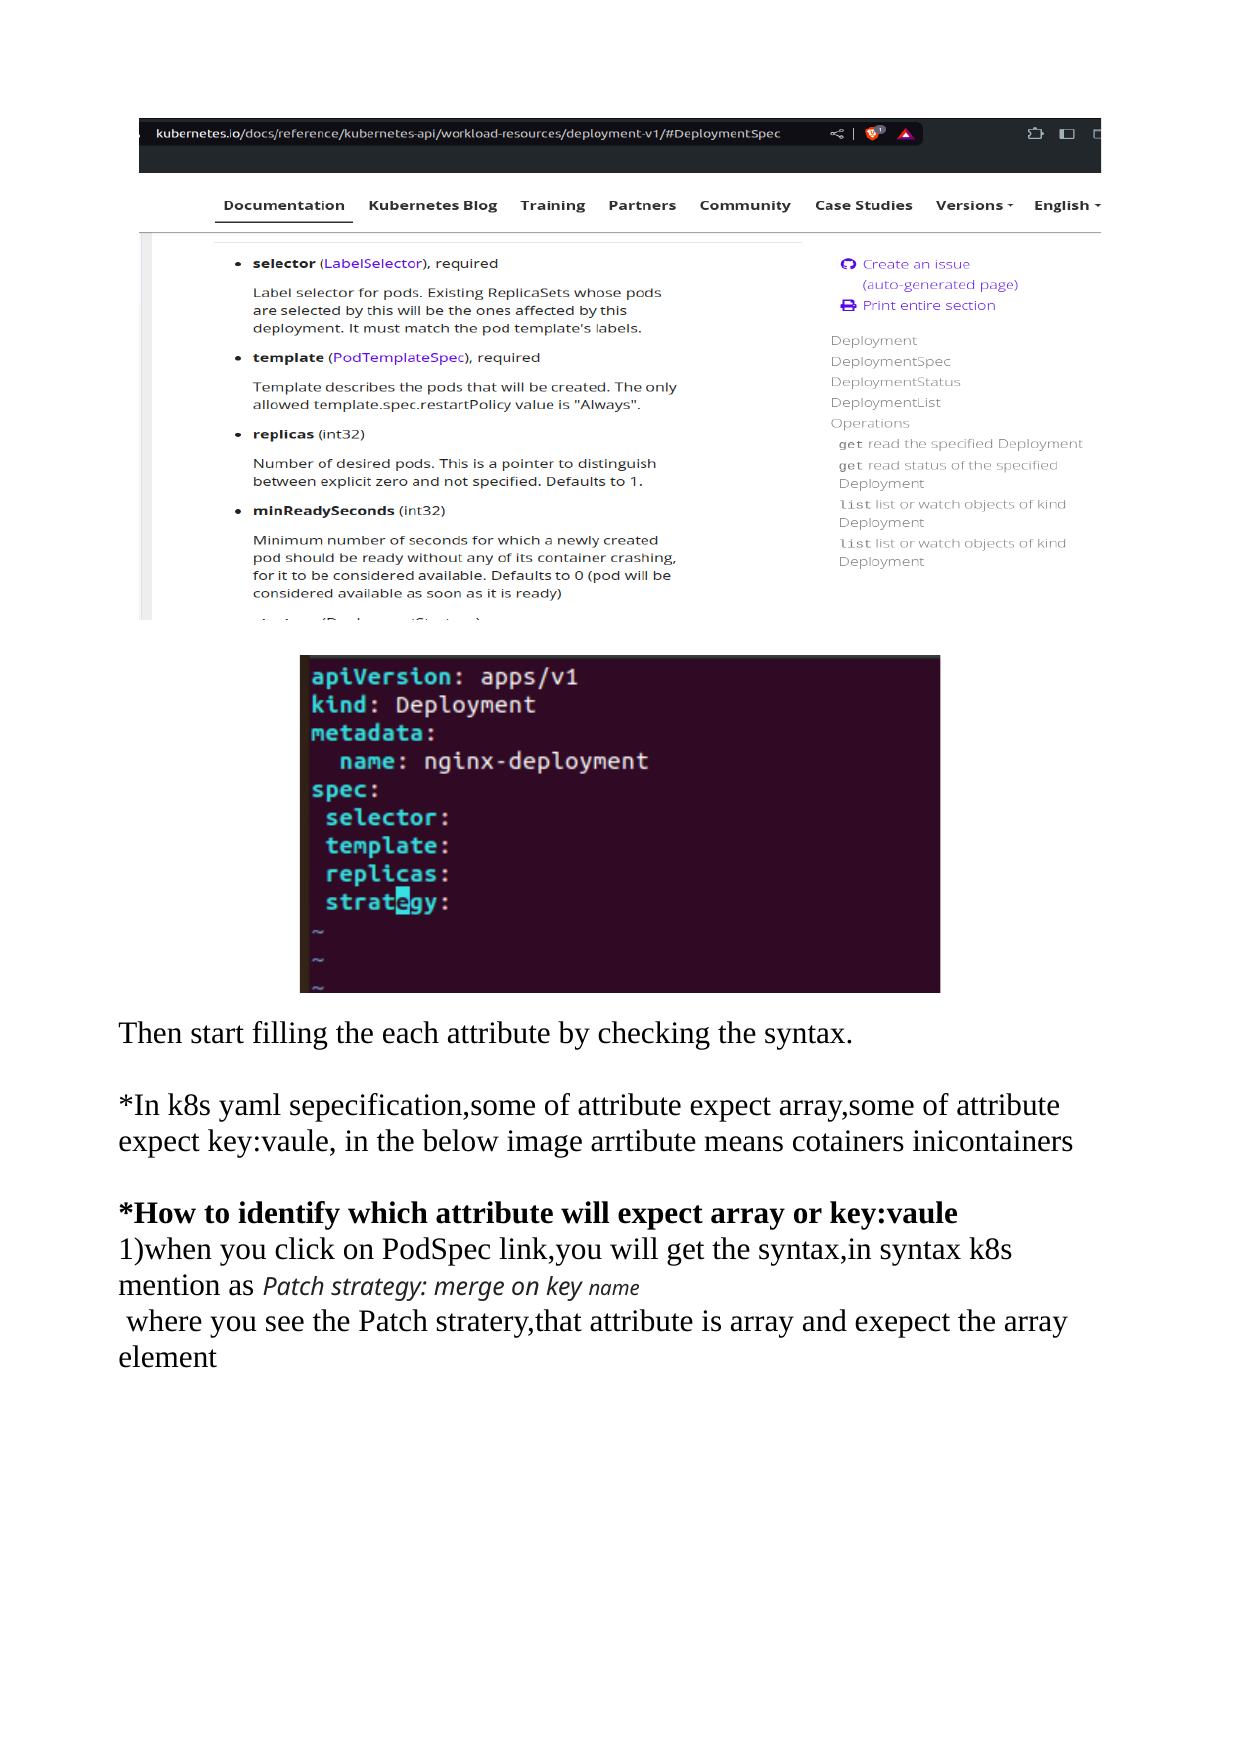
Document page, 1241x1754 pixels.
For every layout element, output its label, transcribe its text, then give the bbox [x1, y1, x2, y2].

text *In k8s yaml sepecification,some of attribute expect array,some of attribute expect key:vaule, in the below image arrtibute means cotainers inicontainers [118, 1086, 1122, 1158]
text Then start filling the each attribute by checking the syntax. [118, 1014, 1122, 1051]
picture [139, 118, 1102, 620]
text 1)when you click on PodSpec link,you will get the syntax,in syntax k8s mention as Patch strategy: merge on key name [118, 1230, 1122, 1303]
text *How to identify which attribute will expect array or key:vaule [118, 1194, 1122, 1230]
text where you see the Patch stratery,that attribute is array and exepect the array element [118, 1303, 1122, 1374]
picture [299, 655, 941, 993]
